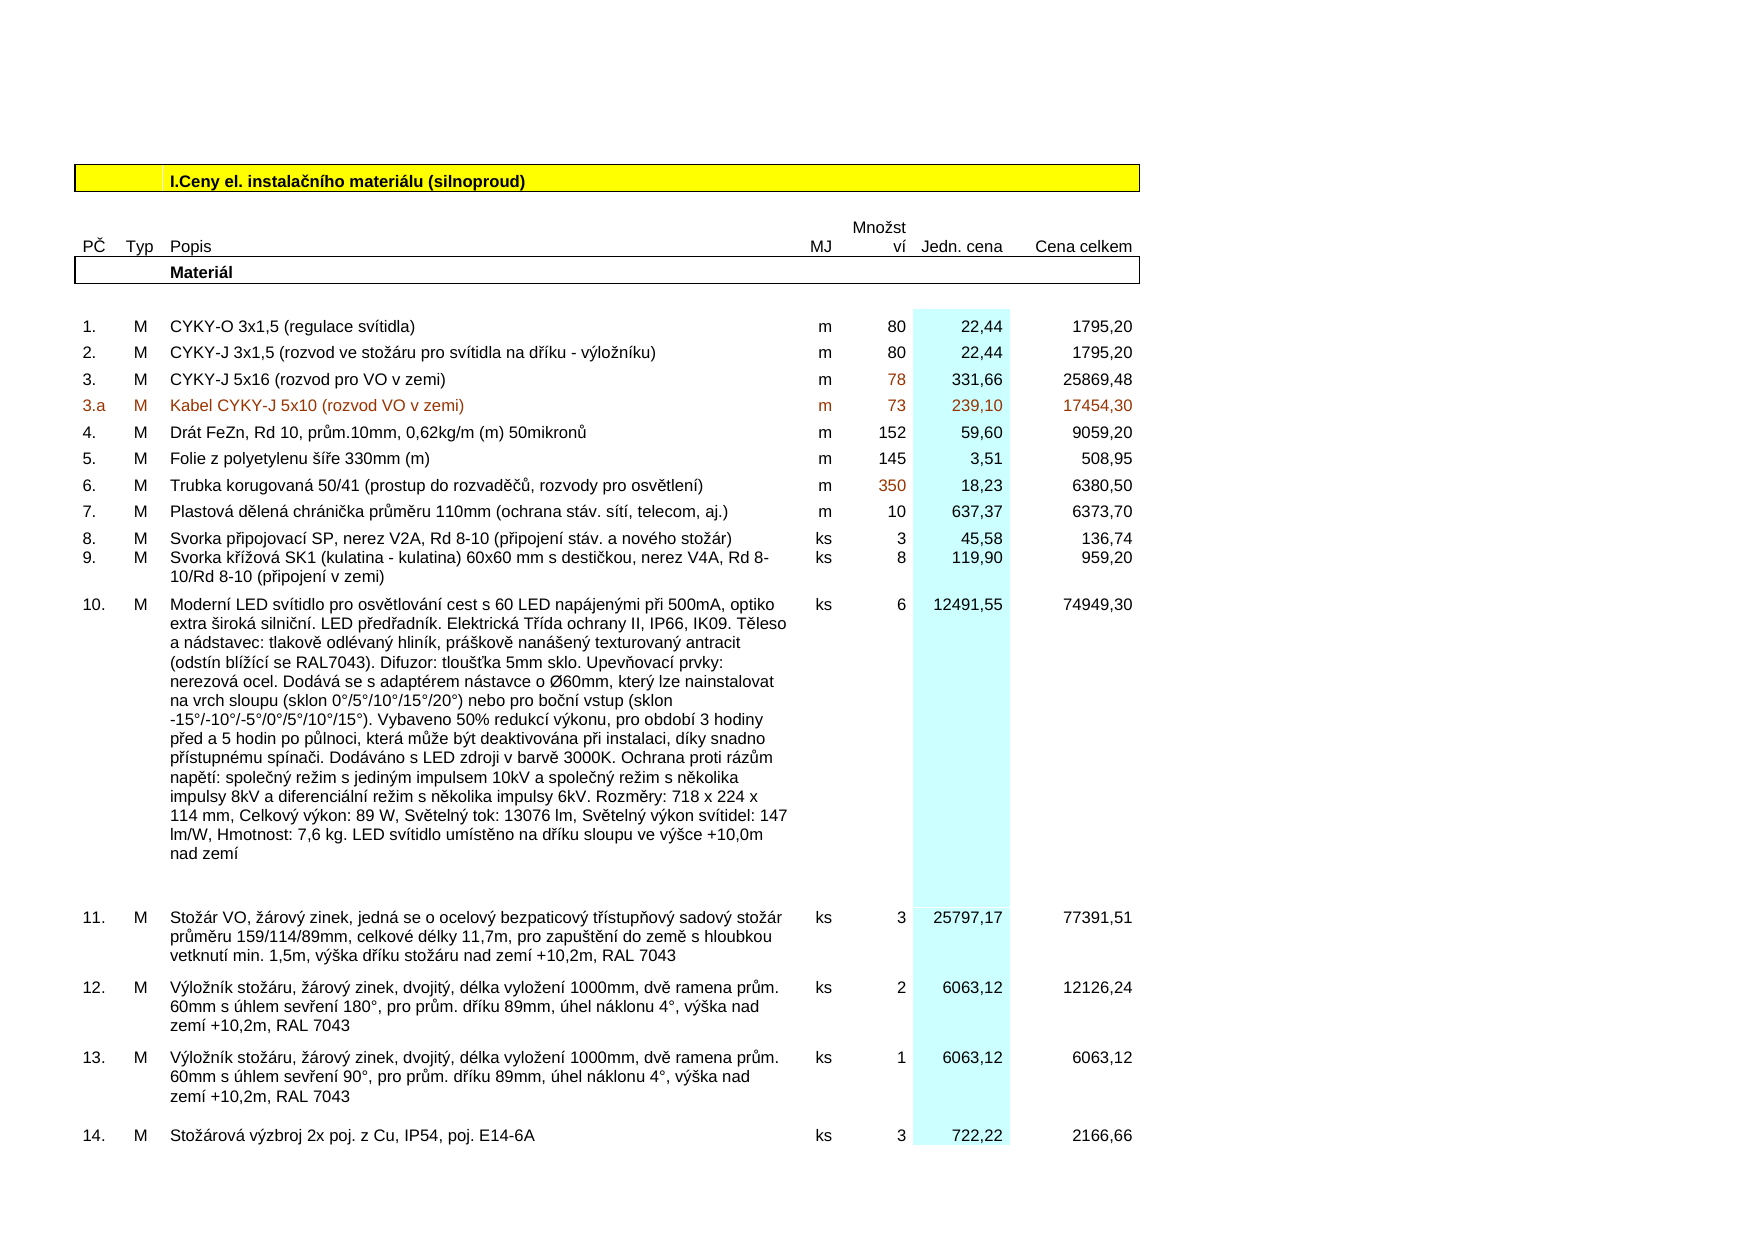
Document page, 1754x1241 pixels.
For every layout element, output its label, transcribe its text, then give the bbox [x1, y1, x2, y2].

table_cell 11. [75, 908, 118, 978]
table_cell M [118, 309, 162, 336]
table_cell 10 [839, 495, 913, 521]
table_cell 10. [75, 595, 118, 907]
table_cell 12126,24 [1010, 978, 1139, 1048]
table_cell 80 [839, 309, 913, 336]
table_cell 1. [75, 309, 118, 336]
table_cell 80 [839, 336, 913, 362]
table_cell [75, 192, 118, 217]
table_cell 12491,55 [913, 595, 1010, 907]
table_cell 77391,51 [1010, 908, 1139, 978]
table_header [796, 165, 839, 191]
table_cell [796, 257, 839, 282]
table_cell [839, 284, 913, 309]
table_cell m [796, 442, 839, 468]
table_cell 2166,66 [1010, 1118, 1139, 1145]
table_cell 9. [75, 548, 118, 595]
table_cell M [118, 595, 162, 907]
table_header [1010, 165, 1139, 191]
table_cell Stožárová výzbroj 2x poj. z Cu, IP54, poj. E14-6A [163, 1118, 796, 1145]
table_cell 145 [839, 442, 913, 468]
table_cell 18,23 [913, 468, 1010, 495]
table_cell ks [796, 978, 839, 1048]
table_cell 12. [75, 978, 118, 1048]
table_cell 152 [839, 415, 913, 442]
table_cell 331,66 [913, 362, 1010, 389]
table_cell Množství [839, 218, 913, 256]
table_cell M [118, 548, 162, 595]
table_cell 25797,17 [913, 908, 1010, 978]
table_cell 6373,70 [1010, 495, 1139, 521]
table_cell 6063,12 [913, 1048, 1010, 1118]
table_cell Výložník stožáru, žárový zinek, dvojitý, délka vyložení 1000mm, dvě ramena prům. 60mm s úhlem sevření 180°, pro prům. dříku 89mm, úhel náklonu 4°, výška nad zemí +10,2m, RAL 7043 [163, 978, 796, 1048]
table_cell 2 [839, 978, 913, 1048]
table_cell Jedn. cena [913, 218, 1010, 256]
table_cell 6380,50 [1010, 468, 1139, 495]
table_cell m [796, 336, 839, 362]
table_header [839, 165, 913, 191]
table_cell 136,74 [1010, 521, 1139, 548]
table_cell [163, 284, 796, 309]
table_cell CYKY-J 3x1,5 (rozvod ve stožáru pro svítidla na dříku - výložníku) [163, 336, 796, 362]
table_cell [913, 284, 1010, 309]
table_cell 7. [75, 495, 118, 521]
table_cell ks [796, 1118, 839, 1145]
table_cell ks [796, 1048, 839, 1118]
table_cell 1795,20 [1010, 309, 1139, 336]
table_cell 8 [839, 548, 913, 595]
table_cell 74949,30 [1010, 595, 1139, 907]
table_cell 959,20 [1010, 548, 1139, 595]
table_cell m [796, 468, 839, 495]
table_cell ks [796, 908, 839, 978]
table_cell Materiál [163, 257, 796, 282]
table_cell CYKY-O 3x1,5 (regulace svítidla) [163, 309, 796, 336]
table_cell 8. [75, 521, 118, 548]
table_cell 2. [75, 336, 118, 362]
table_cell M [118, 442, 162, 468]
table_cell 3.a [75, 389, 118, 415]
table_cell 1 [839, 1048, 913, 1118]
table_cell [75, 284, 118, 309]
table_cell 508,95 [1010, 442, 1139, 468]
table_cell 239,10 [913, 389, 1010, 415]
table_cell m [796, 389, 839, 415]
table_cell [118, 257, 162, 282]
table_cell Svorka křížová SK1 (kulatina - kulatina) 60x60 mm s destičkou, nerez V4A, Rd 8-10/Rd 8-10 (připojení v zemi) [163, 548, 796, 595]
table_cell [913, 192, 1010, 217]
table_cell M [118, 468, 162, 495]
table_cell Drát FeZn, Rd 10, prům.10mm, 0,62kg/m (m) 50mikronů [163, 415, 796, 442]
table_cell [796, 192, 839, 217]
table_cell m [796, 495, 839, 521]
table_cell 722,22 [913, 1118, 1010, 1145]
table_cell 9059,20 [1010, 415, 1139, 442]
table_cell Stožár VO, žárový zinek, jedná se o ocelový bezpaticový třístupňový sadový stožár průměru 159/114/89mm, celkové délky 11,7m, pro zapuštění do země s hloubkou vetknutí min. 1,5m, výška dříku stožáru nad zemí +10,2m, RAL 7043 [163, 908, 796, 978]
table_cell Svorka připojovací SP, nerez V2A, Rd 8-10 (připojení stáv. a nového stožár) [163, 521, 796, 548]
table_cell [1010, 192, 1139, 217]
table_cell Plastová dělená chránička průměru 110mm (ochrana stáv. sítí, telecom, aj.) [163, 495, 796, 521]
table_cell M [118, 978, 162, 1048]
table_cell 350 [839, 468, 913, 495]
table_cell M [118, 521, 162, 548]
table_cell 73 [839, 389, 913, 415]
table_cell 78 [839, 362, 913, 389]
table_cell M [118, 908, 162, 978]
table_cell 6063,12 [913, 978, 1010, 1048]
table_header [118, 165, 162, 191]
table_cell 3. [75, 362, 118, 389]
table_cell 4. [75, 415, 118, 442]
table_cell Typ [118, 218, 162, 256]
table_cell 3 [839, 908, 913, 978]
table_cell Folie z polyetylenu šíře 330mm (m) [163, 442, 796, 468]
table_cell M [118, 415, 162, 442]
table_header [76, 165, 118, 191]
table_cell 25869,48 [1010, 362, 1139, 389]
table_cell M [118, 495, 162, 521]
table_cell 22,44 [913, 309, 1010, 336]
table_cell Výložník stožáru, žárový zinek, dvojitý, délka vyložení 1000mm, dvě ramena prům. 60mm s úhlem sevření 90°, pro prům. dříku 89mm, úhel náklonu 4°, výška nad zemí +10,2m, RAL 7043 [163, 1048, 796, 1118]
table_cell [839, 257, 913, 282]
table_cell PČ [75, 218, 118, 256]
table_cell 119,90 [913, 548, 1010, 595]
table_cell [76, 257, 118, 282]
table_cell m [796, 362, 839, 389]
table_cell 3,51 [913, 442, 1010, 468]
table_cell [118, 284, 162, 309]
table_cell [118, 192, 162, 217]
table_cell 1795,20 [1010, 336, 1139, 362]
table_cell ks [796, 548, 839, 595]
table_cell M [118, 1048, 162, 1118]
table_cell 5. [75, 442, 118, 468]
table_cell 59,60 [913, 415, 1010, 442]
table_cell 14. [75, 1118, 118, 1145]
table_cell Cena celkem [1010, 218, 1139, 256]
table_cell 3 [839, 1118, 913, 1145]
table_cell Kabel CYKY-J 5x10 (rozvod VO v zemi) [163, 389, 796, 415]
table_cell [163, 192, 796, 217]
table_cell 45,58 [913, 521, 1010, 548]
table_cell ks [796, 595, 839, 907]
table_cell M [118, 362, 162, 389]
table_cell 6063,12 [1010, 1048, 1139, 1118]
table_cell 637,37 [913, 495, 1010, 521]
table_header [913, 165, 1010, 191]
table_cell Moderní LED svítidlo pro osvětlování cest s 60 LED napájenými při 500mA, optiko extra široká silniční. LED předřadník. Elektrická Třída ochrany II, IP66, IK09. Těleso a nádstavec: tlakově odlévaný hliník, práškově nanášený texturovaný antracit (odstín blížící se RAL7043). Difuzor: tloušťka 5mm sklo. Upevňovací prvky: nerezová ocel. Dodává se s adaptérem nástavce o Ø60mm, který lze nainstalovat na vrch sloupu (sklon 0°/5°/10°/15°/20°) nebo pro boční vstup (sklon -15°/-10°/-5°/0°/5°/10°/15°). Vybaveno 50% redukcí výkonu, pro období 3 hodiny před a 5 hodin po půlnoci, která může být deaktivována při instalaci, díky snadno přístupnému spínači. Dodáváno s LED zdroji v barvě 3000K. Ochrana proti rázům napětí: společný režim s jediným impulsem 10kV a společný režim s několika impulsy 8kV a diferenciální režim s několika impulsy 6kV. Rozměry: 718 x 224 x 114 mm, Celkový výkon: 89 W, Světelný tok: 13076 lm, Světelný výkon svítidel: 147 lm/W, Hmotnost: 7,6 kg. LED svítidlo umístěno na dříku sloupu ve výšce +10,0m nad zemí [163, 595, 796, 907]
table_cell Popis [163, 218, 796, 256]
table_cell [913, 257, 1010, 282]
table_header I.Ceny el. instalačního materiálu (silnoproud) [163, 165, 796, 191]
table_cell 22,44 [913, 336, 1010, 362]
table_cell M [118, 1118, 162, 1145]
table_cell M [118, 336, 162, 362]
table_cell CYKY-J 5x16 (rozvod pro VO v zemi) [163, 362, 796, 389]
table_cell 3 [839, 521, 913, 548]
table_cell 6. [75, 468, 118, 495]
table_cell Trubka korugovaná 50/41 (prostup do rozvaděčů, rozvody pro osvětlení) [163, 468, 796, 495]
table_cell [1010, 284, 1139, 309]
table_cell [1010, 257, 1139, 282]
table_cell 13. [75, 1048, 118, 1118]
table_cell MJ [796, 218, 839, 256]
table_cell M [118, 389, 162, 415]
table_cell ks [796, 521, 839, 548]
table_cell 17454,30 [1010, 389, 1139, 415]
table_cell [839, 192, 913, 217]
table_cell [796, 284, 839, 309]
table_cell 6 [839, 595, 913, 907]
table_cell m [796, 309, 839, 336]
table_cell m [796, 415, 839, 442]
